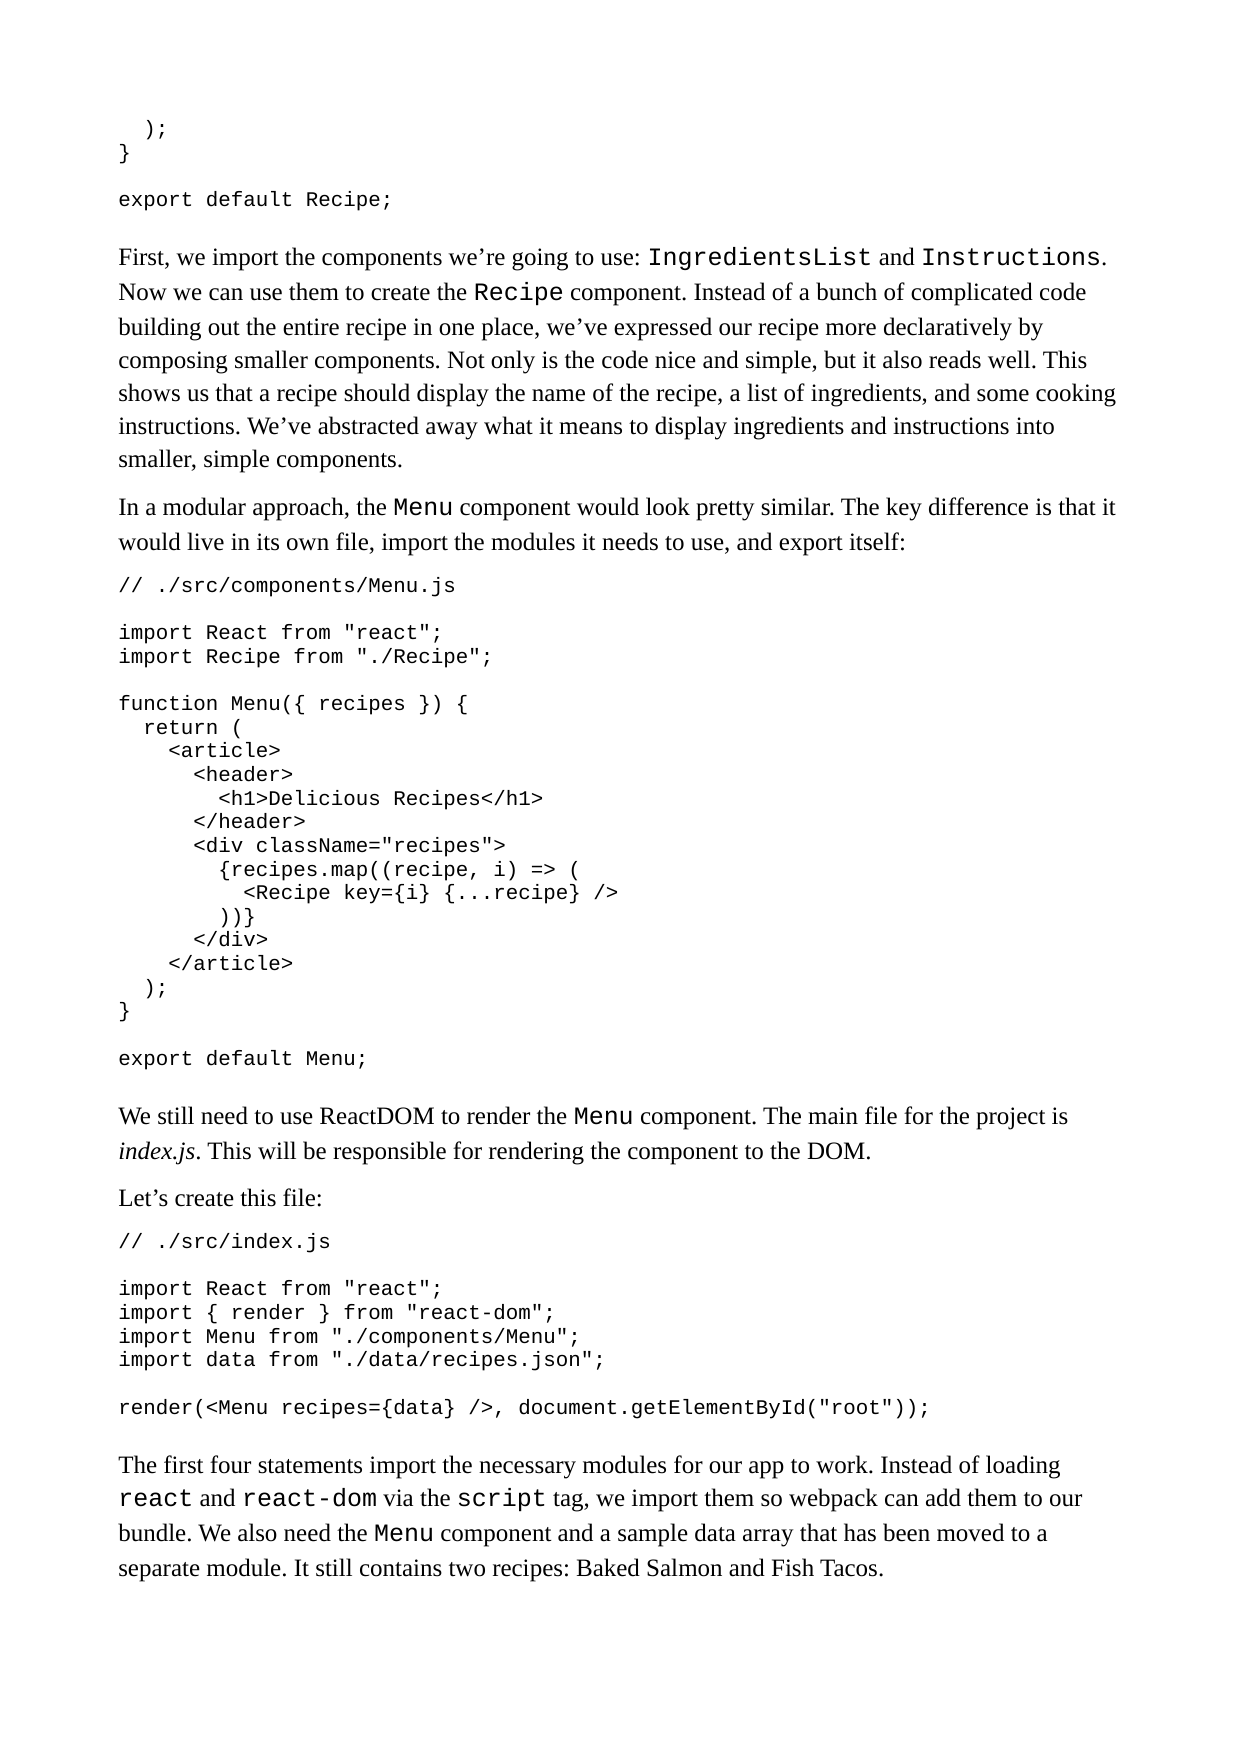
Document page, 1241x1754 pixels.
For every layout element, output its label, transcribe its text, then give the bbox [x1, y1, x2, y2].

text <div className="recipes"> [118, 835, 1122, 858]
text ); [118, 977, 1122, 1000]
text </div> [118, 929, 1122, 953]
text function Menu({ recipes }) { [118, 693, 1122, 717]
text </header> [118, 811, 1122, 835]
text } [118, 1000, 1122, 1024]
text import data from "./data/recipes.json"; [118, 1349, 1122, 1373]
text <h1>Delicious Recipes</h1> [118, 788, 1122, 811]
text import Recipe from "./Recipe"; [118, 646, 1122, 669]
text // ./src/index.js [118, 1231, 1122, 1255]
text Let’s create this file: [118, 1183, 1122, 1212]
text return ( [118, 717, 1122, 740]
text ); [118, 118, 1122, 142]
text {recipes.map((recipe, i) => ( [118, 858, 1122, 882]
text render(<Menu recipes={data} />, document.getElementById("root")); [118, 1397, 1122, 1420]
text </article> [118, 953, 1122, 977]
text First, we import the components we’re going to use: IngredientsList and Instructions. Now we can use them to create the Recipe component. Instead of a bunch of complicated code building out the entire recipe in one place, we’ve expressed our recipe more declaratively by composing smaller components. Not only is the code nice and simple, but it also reads well. This shows us that a recipe should display the name of the recipe, a list of ingredients, and some cooking instructions. We’ve abstracted away what it means to display ingredients and instructions into smaller, simple components. [118, 242, 1122, 473]
text import React from "react"; [118, 622, 1122, 646]
text In a modular approach, the Menu component would look pretty similar. The key difference is that it would live in its own file, import the modules it needs to use, and export itself: [118, 492, 1122, 556]
text // ./src/components/Menu.js [118, 575, 1122, 598]
text <article> [118, 740, 1122, 764]
text } [118, 142, 1122, 165]
text import { render } from "react-dom"; [118, 1302, 1122, 1326]
text ))} [118, 906, 1122, 929]
text <Recipe key={i} {...recipe} /> [118, 882, 1122, 906]
text The first four statements import the necessary modules for our app to work. Instead of loading react and react-dom via the script tag, we import them so webpack can add them to our bundle. We also need the Menu component and a sample data array that has been moved to a separate module. It still contains two recipes: Baked Salmon and Fish Tacos. [118, 1450, 1122, 1582]
text import Menu from "./components/Menu"; [118, 1326, 1122, 1349]
text export default Menu; [118, 1048, 1122, 1071]
text import React from "react"; [118, 1278, 1122, 1302]
text <header> [118, 764, 1122, 788]
text We still need to use ReactDOM to render the Menu component. The main file for the project is index.js. This will be responsible for rendering the component to the DOM. [118, 1101, 1122, 1165]
text export default Recipe; [118, 189, 1122, 213]
